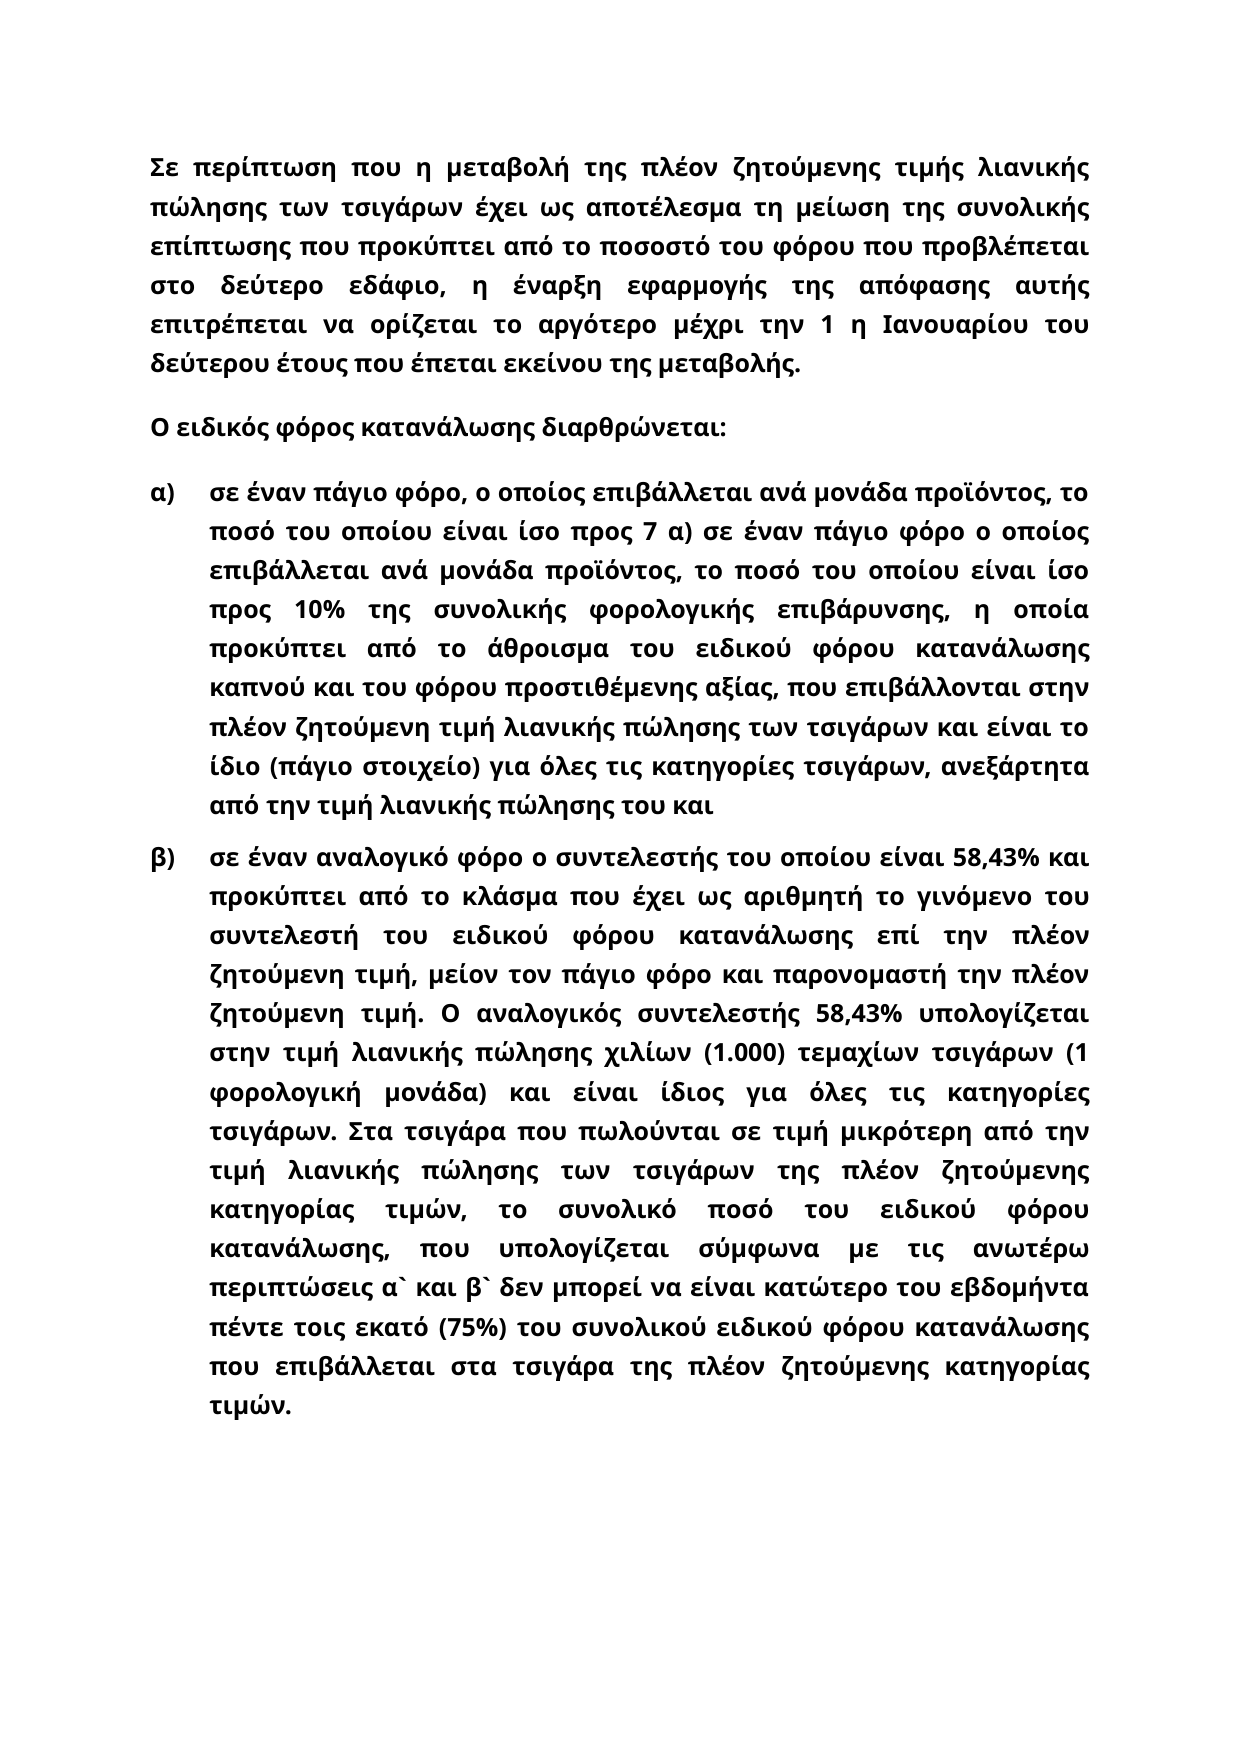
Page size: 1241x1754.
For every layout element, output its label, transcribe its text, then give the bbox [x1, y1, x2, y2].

list α) σε έναν πάγιο φόρο, ο οποίος επιβάλλεται ανά μονάδα προϊόντος, το ποσό του οποίου είναι ίσο προς 7 α) σε έναν πάγιο φόρο ο οποίος επιβάλλεται ανά μονάδα προϊόντος, το ποσό του οποίου είναι ίσο προς 10% της συνολικής φορολογικής επιβάρυνσης, η οποία προκύπτει από το άθροισμα του ειδικού φόρου κατανάλωσης καπνού και του φόρου προστιθέμενης αξίας, που επιβάλλονται στην πλέον ζητούμενη τιμή λιανικής πώλησης των τσιγάρων και είναι το ίδιο (πάγιο στοιχείο) για όλες τις κατηγορίες τσιγάρων, ανεξάρτητα από την τιμή λιανικής πώλησης του και [150, 474, 1090, 822]
text Σε περίπτωση που η μεταβολή της πλέον ζητούμενης τιμής λιανικής πώλησης των τσιγάρων έχει ως αποτέλεσμα τη μείωση της συνολικής επίπτωσης που προκύπτει από το ποσοστό του φόρου που προβλέπεται στο δεύτερο εδάφιο, η έναρξη εφαρμογής της απόφασης αυτής επιτρέπεται να ορίζεται το αργότερο μέχρι την 1 η Ιανουαρίου του δεύτερου έτους που έπεται εκείνου της μεταβολής. [150, 150, 1090, 380]
text Ο ειδικός φόρος κατανάλωσης διαρθρώνεται: [150, 410, 1090, 444]
list β) σε έναν αναλογικό φόρο ο συντελεστής του οποίου είναι 58,43% και προκύπτει από το κλάσμα που έχει ως αριθμητή το γινόμενο του συντελεστή του ειδικού φόρου κατανάλωσης επί την πλέον ζητούμενη τιμή, μείον τον πάγιο φόρο και παρονομαστή την πλέον ζητούμενη τιμή. Ο αναλογικός συντελεστής 58,43% υπολογίζεται στην τιμή λιανικής πώλησης χιλίων (1.000) τεμαχίων τσιγάρων (1 φορολογική μονάδα) και είναι ίδιος για όλες τις κατηγορίες τσιγάρων. Στα τσιγάρα που πωλούνται σε τιμή μικρότερη από την τιμή λιανικής πώλησης των τσιγάρων της πλέον ζητούμενης κατηγορίας τιμών, το συνολικό ποσό του ειδικού φόρου κατανάλωσης, που υπολογίζεται σύμφωνα με τις ανωτέρω περιπτώσεις α` και β` δεν μπορεί να είναι κατώτερο του εβδομήντα πέντε τοις εκατό (75%) του συνολικού ειδικού φόρου κατανάλωσης που επιβάλλεται στα τσιγάρα της πλέον ζητούμενης κατηγορίας τιμών. [150, 839, 1090, 1422]
